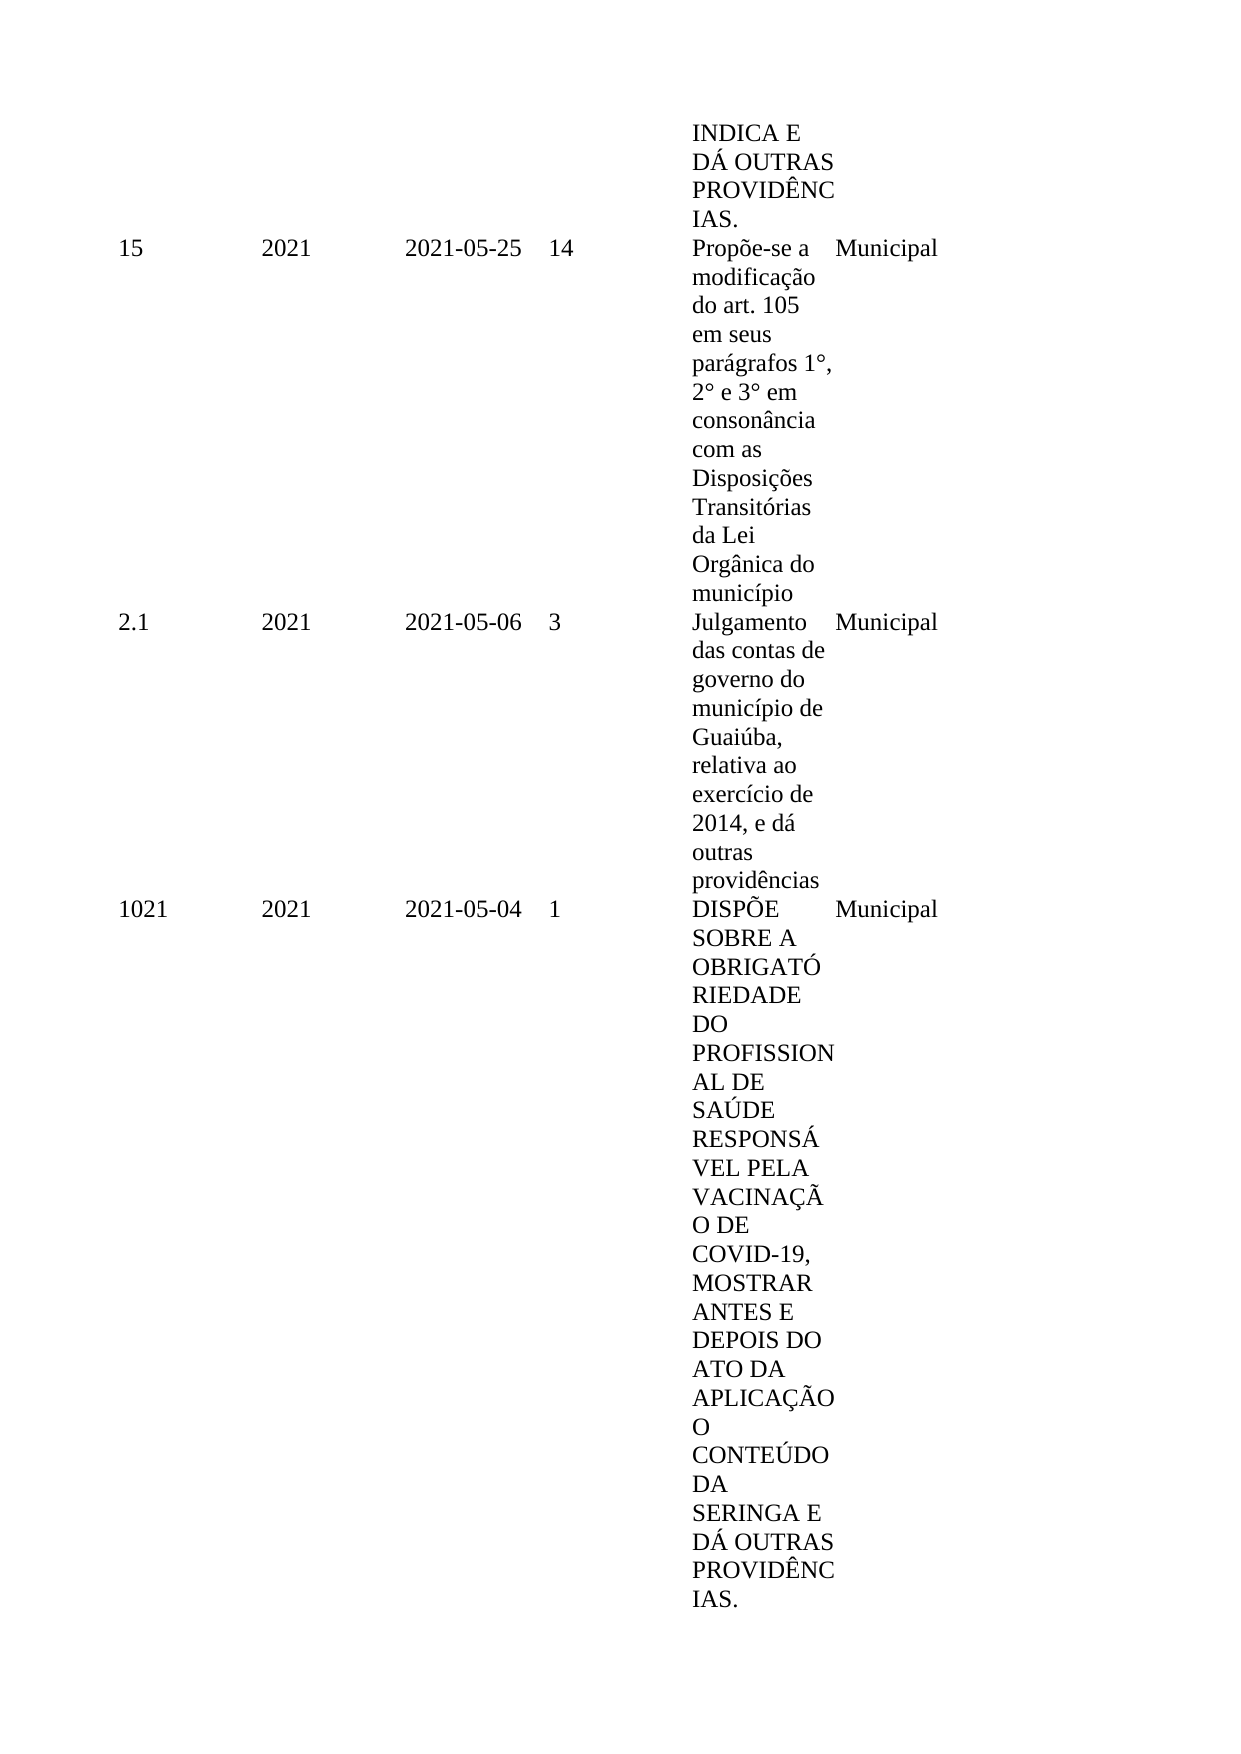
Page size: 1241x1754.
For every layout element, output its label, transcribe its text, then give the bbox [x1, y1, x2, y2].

table_cell [405, 118, 548, 233]
table_cell [979, 607, 1122, 894]
table_cell [118, 118, 261, 233]
table_cell 2021 [261, 894, 405, 1613]
table_cell 1 [548, 894, 692, 1613]
table_cell Propõe-se a modificação do art. 105 em seus parágrafos 1°, 2° e 3° em consonância com as Disposições Transitórias da Lei Orgânica do município [692, 233, 835, 607]
table_cell Municipal [835, 607, 979, 894]
table_cell 2021-05-04 [405, 894, 548, 1613]
table_cell [979, 894, 1122, 1613]
table_cell DISPÕE SOBRE A OBRIGATÓRIEDADE DO PROFISSIONAL DE SAÚDE RESPONSÁVEL PELA VACINAÇÃO DE COVID-19, MOSTRAR ANTES E DEPOIS DO ATO DA APLICAÇÃO O CONTEÚDO DA SERINGA E DÁ OUTRAS PROVIDÊNCIAS. [692, 894, 835, 1613]
table_cell Julgamento das contas de governo do município de Guaiúba, relativa ao exercício de 2014, e dá outras providências [692, 607, 835, 894]
table_cell 3 [548, 607, 692, 894]
table_cell [979, 233, 1122, 607]
table_cell 2.1 [118, 607, 261, 894]
table_cell 2021-05-06 [405, 607, 548, 894]
table_cell [261, 118, 405, 233]
table_cell [835, 118, 979, 233]
table_cell 2021-05-25 [405, 233, 548, 607]
table_cell 15 [118, 233, 261, 607]
table_cell Municipal [835, 233, 979, 607]
table_cell 2021 [261, 607, 405, 894]
table_cell 14 [548, 233, 692, 607]
table_cell INDICA E DÁ OUTRAS PROVIDÊNCIAS. [692, 118, 835, 233]
table_cell [548, 118, 692, 233]
table_cell 2021 [261, 233, 405, 607]
table_cell Municipal [835, 894, 979, 1613]
table_cell [979, 118, 1122, 233]
table_cell 1021 [118, 894, 261, 1613]
